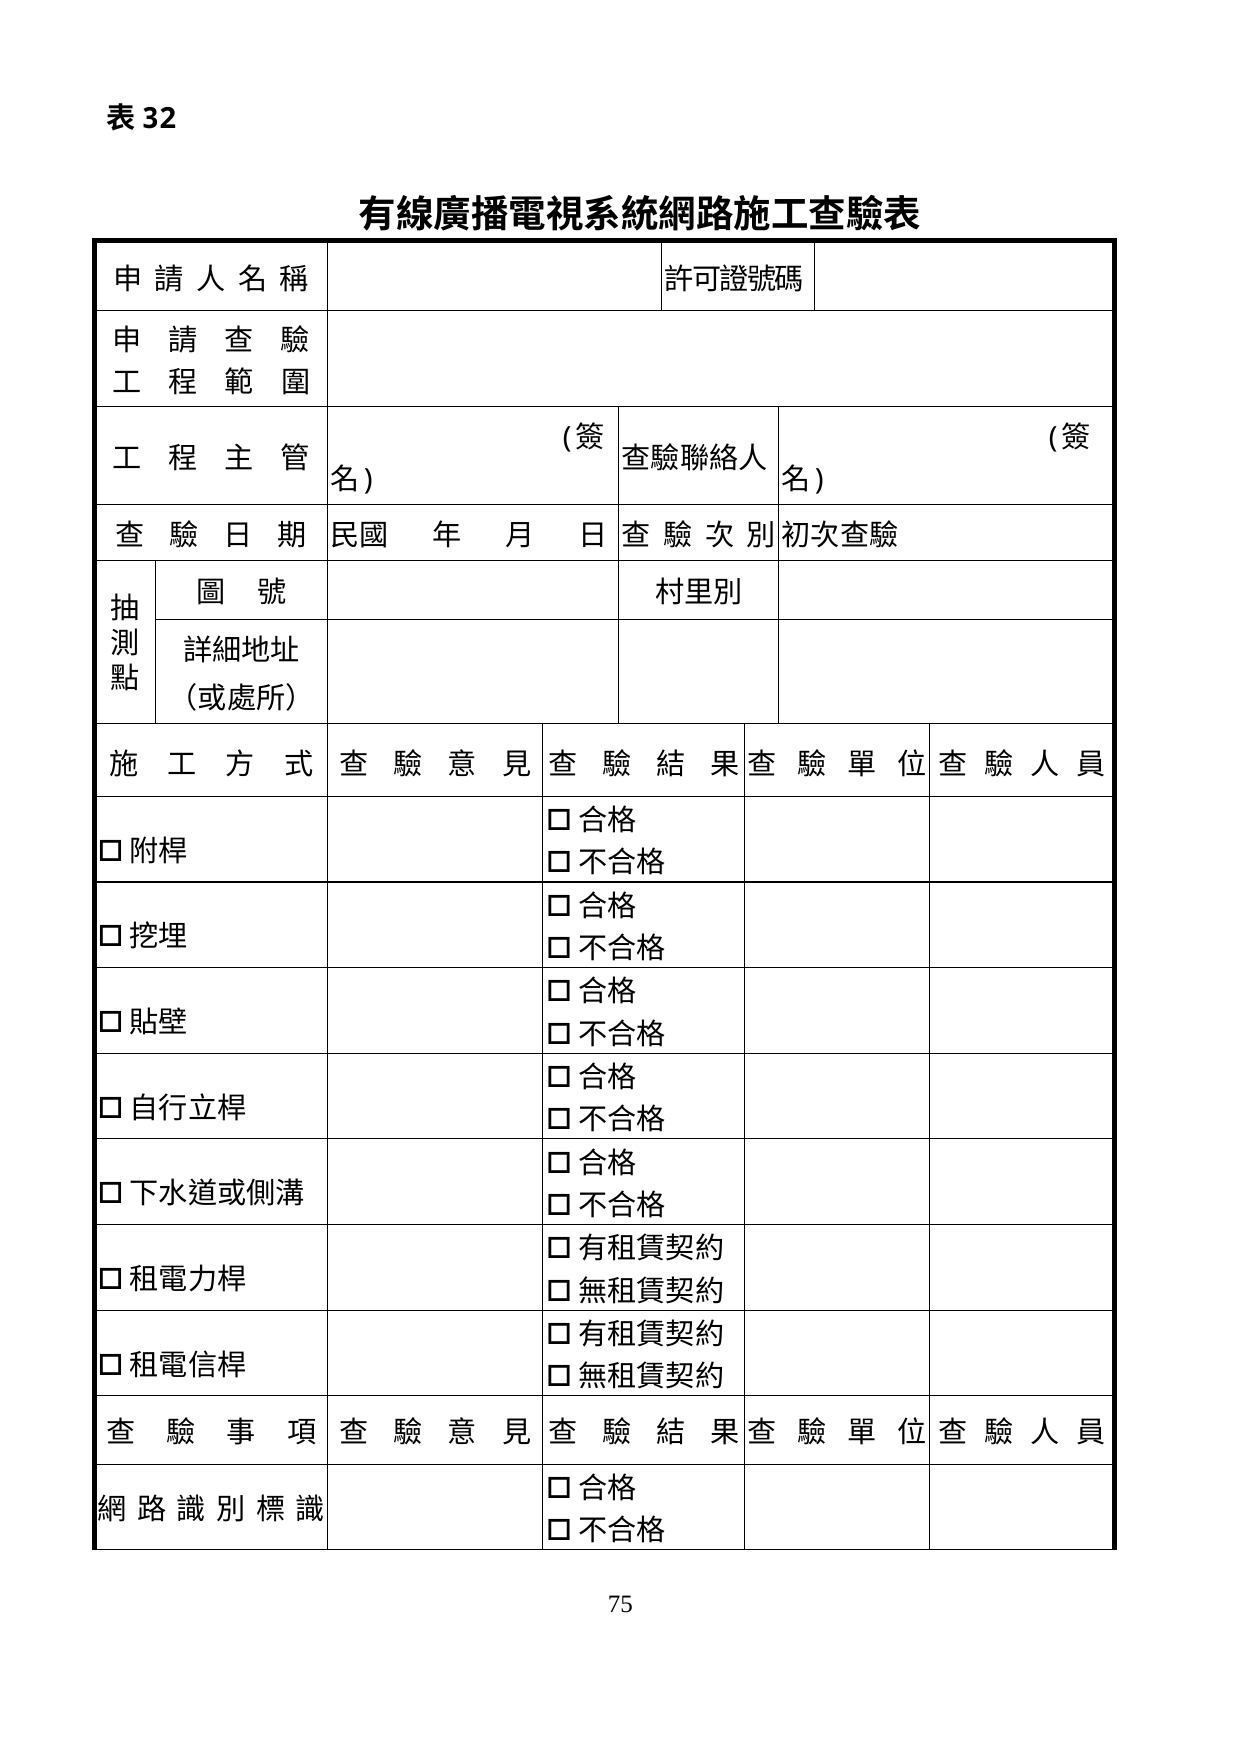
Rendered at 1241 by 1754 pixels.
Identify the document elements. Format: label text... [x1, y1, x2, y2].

table_cell [328, 1225, 542, 1309]
table_cell o合格 o不合格 [543, 1465, 744, 1549]
table_cell 查驗單位 [745, 724, 929, 796]
table_cell 工程主管 [97, 407, 327, 504]
table_cell [619, 620, 778, 723]
table_cell o合格 o不合格 [543, 883, 744, 967]
table_cell [930, 1465, 1112, 1549]
table_cell o租電力桿 [97, 1225, 327, 1309]
table_cell (簽名) [328, 407, 618, 504]
table_cell 詳細地址 （或處所） [156, 620, 327, 723]
table_cell [779, 620, 1112, 723]
table_cell o合格 o不合格 [543, 1054, 744, 1138]
table_header 許可證號碼 [662, 243, 814, 310]
table_cell [745, 797, 929, 881]
table_cell 查驗意見 [328, 724, 542, 796]
table_cell [328, 1465, 542, 1549]
subtitle 表32 有線廣播電視系統網路施工查驗表 [151, 184, 1128, 238]
table_header [328, 243, 661, 310]
table_cell [930, 968, 1112, 1053]
table_cell o合格 o不合格 [543, 797, 744, 881]
table_cell 抽測點 [97, 561, 155, 723]
table_cell 查驗次別 [619, 505, 778, 560]
text 表32 [106, 94, 206, 137]
table_cell [328, 311, 1112, 406]
table_cell 網路識別標識 [97, 1465, 327, 1549]
table_cell [328, 1054, 542, 1138]
table_cell 施工方式 [97, 724, 327, 796]
table_header 申請人名稱 [97, 243, 327, 310]
table_cell [328, 561, 618, 619]
table_cell 申請查驗 工程範圍 [97, 311, 327, 406]
table_cell 查驗結果 [543, 1396, 744, 1463]
table_cell [328, 620, 618, 723]
table_cell 村里別 [619, 561, 778, 619]
table_cell o合格 o不合格 [543, 1139, 744, 1224]
table_cell 查驗人員 [930, 1396, 1112, 1463]
table_cell 查驗日期 [97, 505, 327, 560]
table_cell [745, 1465, 929, 1549]
table_cell [779, 561, 1112, 619]
table_cell o自行立桿 [97, 1054, 327, 1138]
table_cell 民國 年 月 日 [328, 505, 618, 560]
table_cell o租電信桿 [97, 1311, 327, 1395]
table_cell o下水道或側溝 [97, 1139, 327, 1224]
table_cell [328, 1139, 542, 1224]
table_cell o貼壁 [97, 968, 327, 1053]
table_cell [930, 1139, 1112, 1224]
table_cell 圖號 [156, 561, 327, 619]
table_cell [745, 1054, 929, 1138]
table_cell 查驗人員 [930, 724, 1112, 796]
table_cell [328, 883, 542, 967]
table_cell o合格 o不合格 [543, 968, 744, 1053]
table_cell [328, 797, 542, 881]
table_cell [328, 968, 542, 1053]
table_header [815, 243, 1112, 310]
table_cell [745, 1225, 929, 1309]
table_cell (簽名) [779, 407, 1112, 504]
table_cell [745, 883, 929, 967]
table_cell [930, 1054, 1112, 1138]
table_cell 初次查驗 [779, 505, 1112, 560]
table_cell 查驗聯絡人 [619, 407, 778, 504]
table_cell [930, 1311, 1112, 1395]
table_cell [930, 1225, 1112, 1309]
table_cell o有租賃契約 o無租賃契約 [543, 1311, 744, 1395]
table_cell 查驗單位 [745, 1396, 929, 1463]
table_cell o附桿 [97, 797, 327, 881]
table_cell [328, 1311, 542, 1395]
table_cell [745, 1311, 929, 1395]
table_cell [930, 883, 1112, 967]
table_cell 查驗事項 [97, 1396, 327, 1463]
table_cell 查驗結果 [543, 724, 744, 796]
table_cell o挖埋 [97, 883, 327, 967]
table_cell [930, 797, 1112, 881]
table_cell o有租賃契約 o無租賃契約 [543, 1225, 744, 1309]
table_cell [745, 968, 929, 1053]
table_cell [745, 1139, 929, 1224]
table_cell 查驗意見 [328, 1396, 542, 1463]
